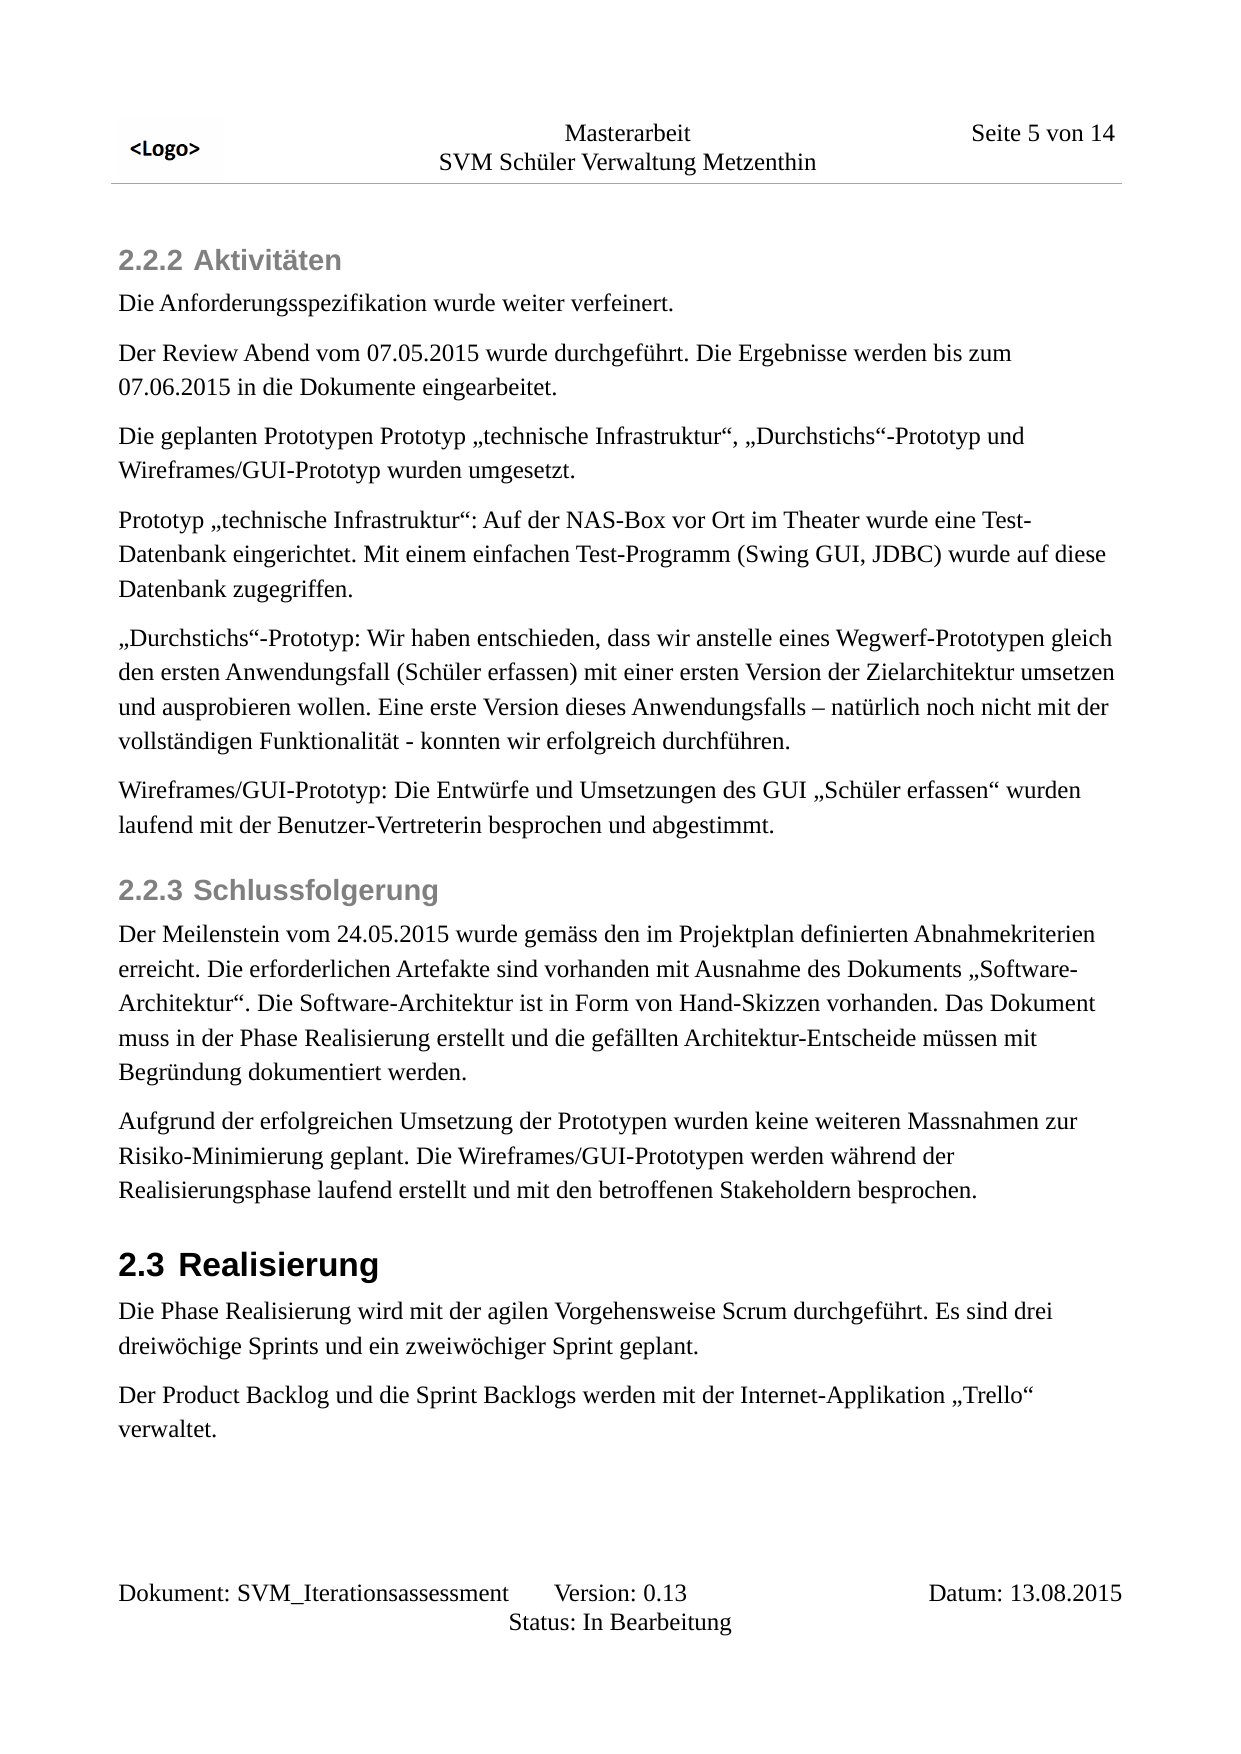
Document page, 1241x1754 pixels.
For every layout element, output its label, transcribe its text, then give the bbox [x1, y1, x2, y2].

picture [118, 118, 224, 183]
text Prototyp „technische Infrastruktur“: Auf der NAS-Box vor Ort im Theater wurde eine Test-Datenbank eingerichtet. Mit einem einfachen Test-Programm (Swing GUI, JDBC) wurde auf diese Datenbank zugegriffen. [118, 505, 1122, 602]
subtitle Schlussfolgerung [118, 873, 1122, 907]
text Wireframes/GUI-Prototyp: Die Entwürfe und Umsetzungen des GUI „Schüler erfassen“ wurden laufend mit der Benutzer-Vertreterin besprochen und abgestimmt. [118, 775, 1122, 838]
text „Durchstichs“-Prototyp: Wir haben entschieden, dass wir anstelle eines Wegwerf-Prototypen gleich den ersten Anwendungsfall (Schüler erfassen) mit einer ersten Version der Zielarchitektur umsetzen und ausprobieren wollen. Eine erste Version dieses Anwendungsfalls – natürlich noch nicht mit der vollständigen Funktionalität - konnten wir erfolgreich durchführen. [118, 623, 1122, 755]
text Aufgrund der erfolgreichen Umsetzung der Prototypen wurden keine weiteren Massnahmen zur Risiko-Minimierung geplant. Die Wireframes/GUI-Prototypen werden während der Realisierungsphase laufend erstellt und mit den betroffenen Stakeholdern besprochen. [118, 1106, 1122, 1204]
text Der Meilenstein vom 24.05.2015 wurde gemäss den im Projektplan definierten Abnahmekriterien erreicht. Die erforderlichen Artefakte sind vorhanden mit Ausnahme des Dokuments „Software-Architektur“. Die Software-Architektur ist in Form von Hand-Skizzen vorhanden. Das Dokument muss in der Phase Realisierung erstellt und die gefällten Architektur-Entscheide müssen mit Begründung dokumentiert werden. [118, 919, 1122, 1086]
text Die Phase Realisierung wird mit der agilen Vorgehensweise Scrum durchgeführt. Es sind drei dreiwöchige Sprints und ein zweiwöchiger Sprint geplant. [118, 1296, 1122, 1359]
text Der Product Backlog und die Sprint Backlogs werden mit der Internet-Applikation „Trello“ verwaltet. [118, 1380, 1122, 1443]
text Die geplanten Prototypen Prototyp „technische Infrastruktur“, „Durchstichs“-Prototyp und Wireframes/GUI-Prototyp wurden umgesetzt. [118, 421, 1122, 484]
text Die Anforderungsspezifikation wurde weiter verfeinert. [118, 288, 1122, 317]
subtitle Aktivitäten [118, 242, 1122, 276]
text Der Review Abend vom 07.05.2015 wurde durchgeführt. Die Ergebnisse werden bis zum 07.06.2015 in die Dokumente eingearbeitet. [118, 338, 1122, 401]
subtitle Realisierung [118, 1245, 1122, 1284]
